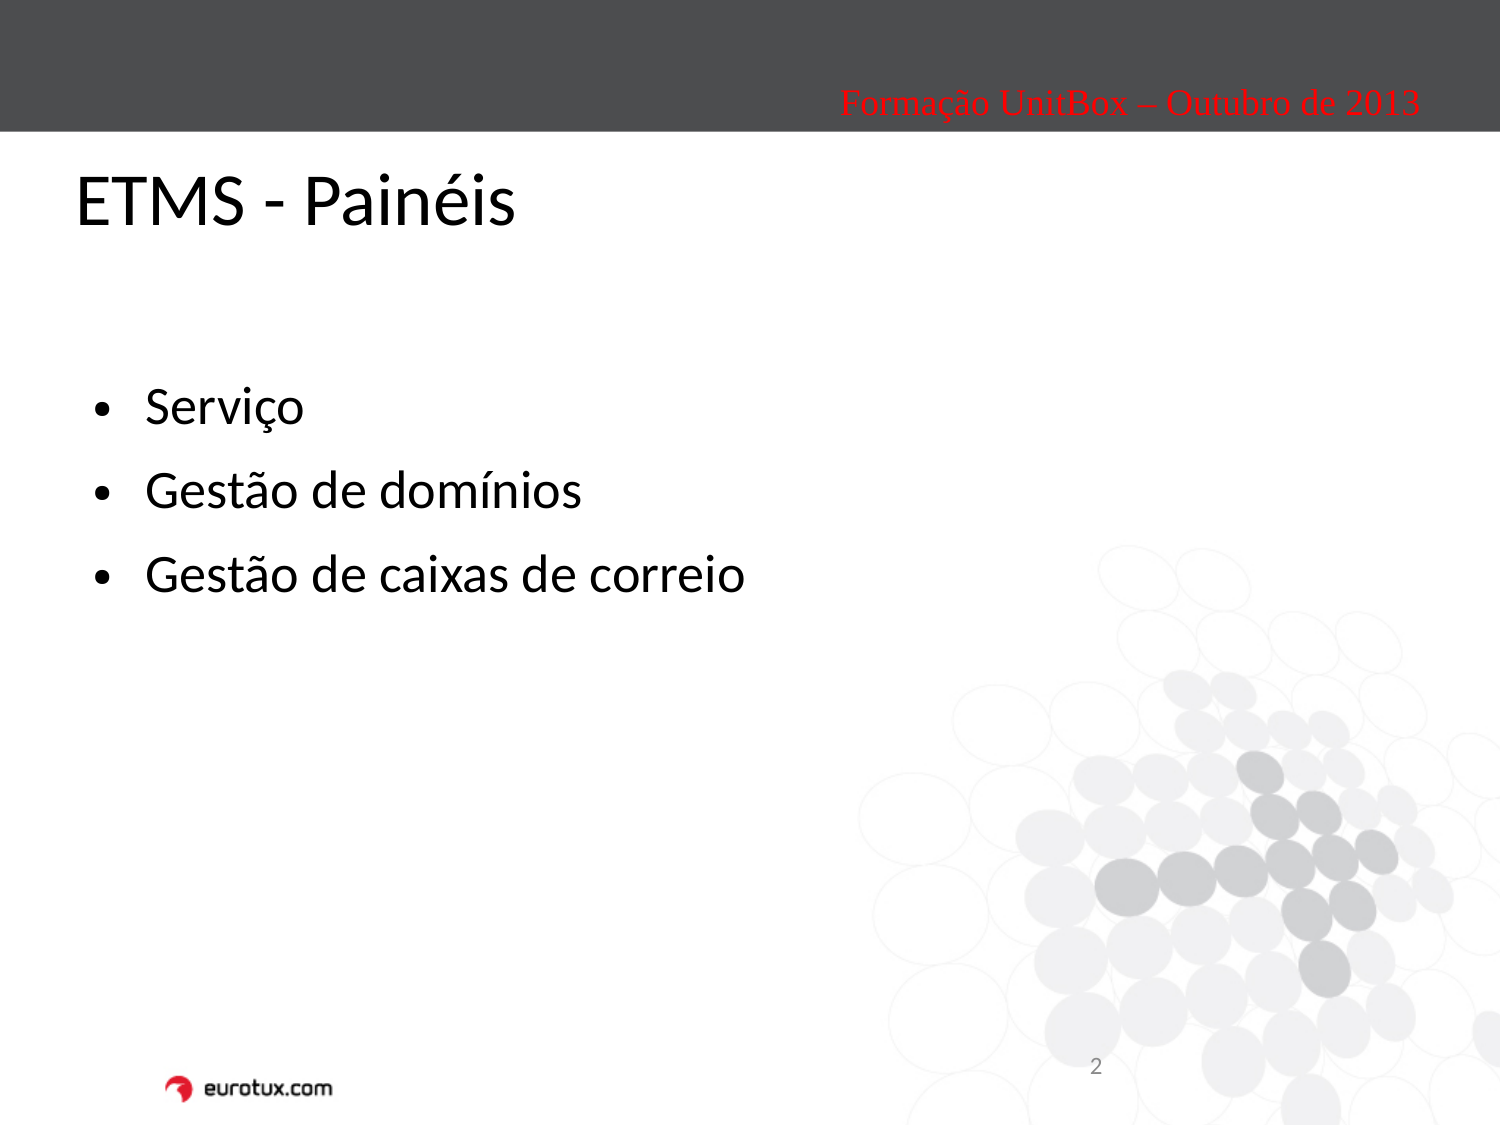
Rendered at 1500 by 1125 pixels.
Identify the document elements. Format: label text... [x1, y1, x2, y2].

title ETMS - Painéis [75, 112, 1425, 299]
list Serviço Gestão de domínios Gestão de caixas de correio [75, 299, 1425, 1043]
picture [0, 0, 1500, 1125]
